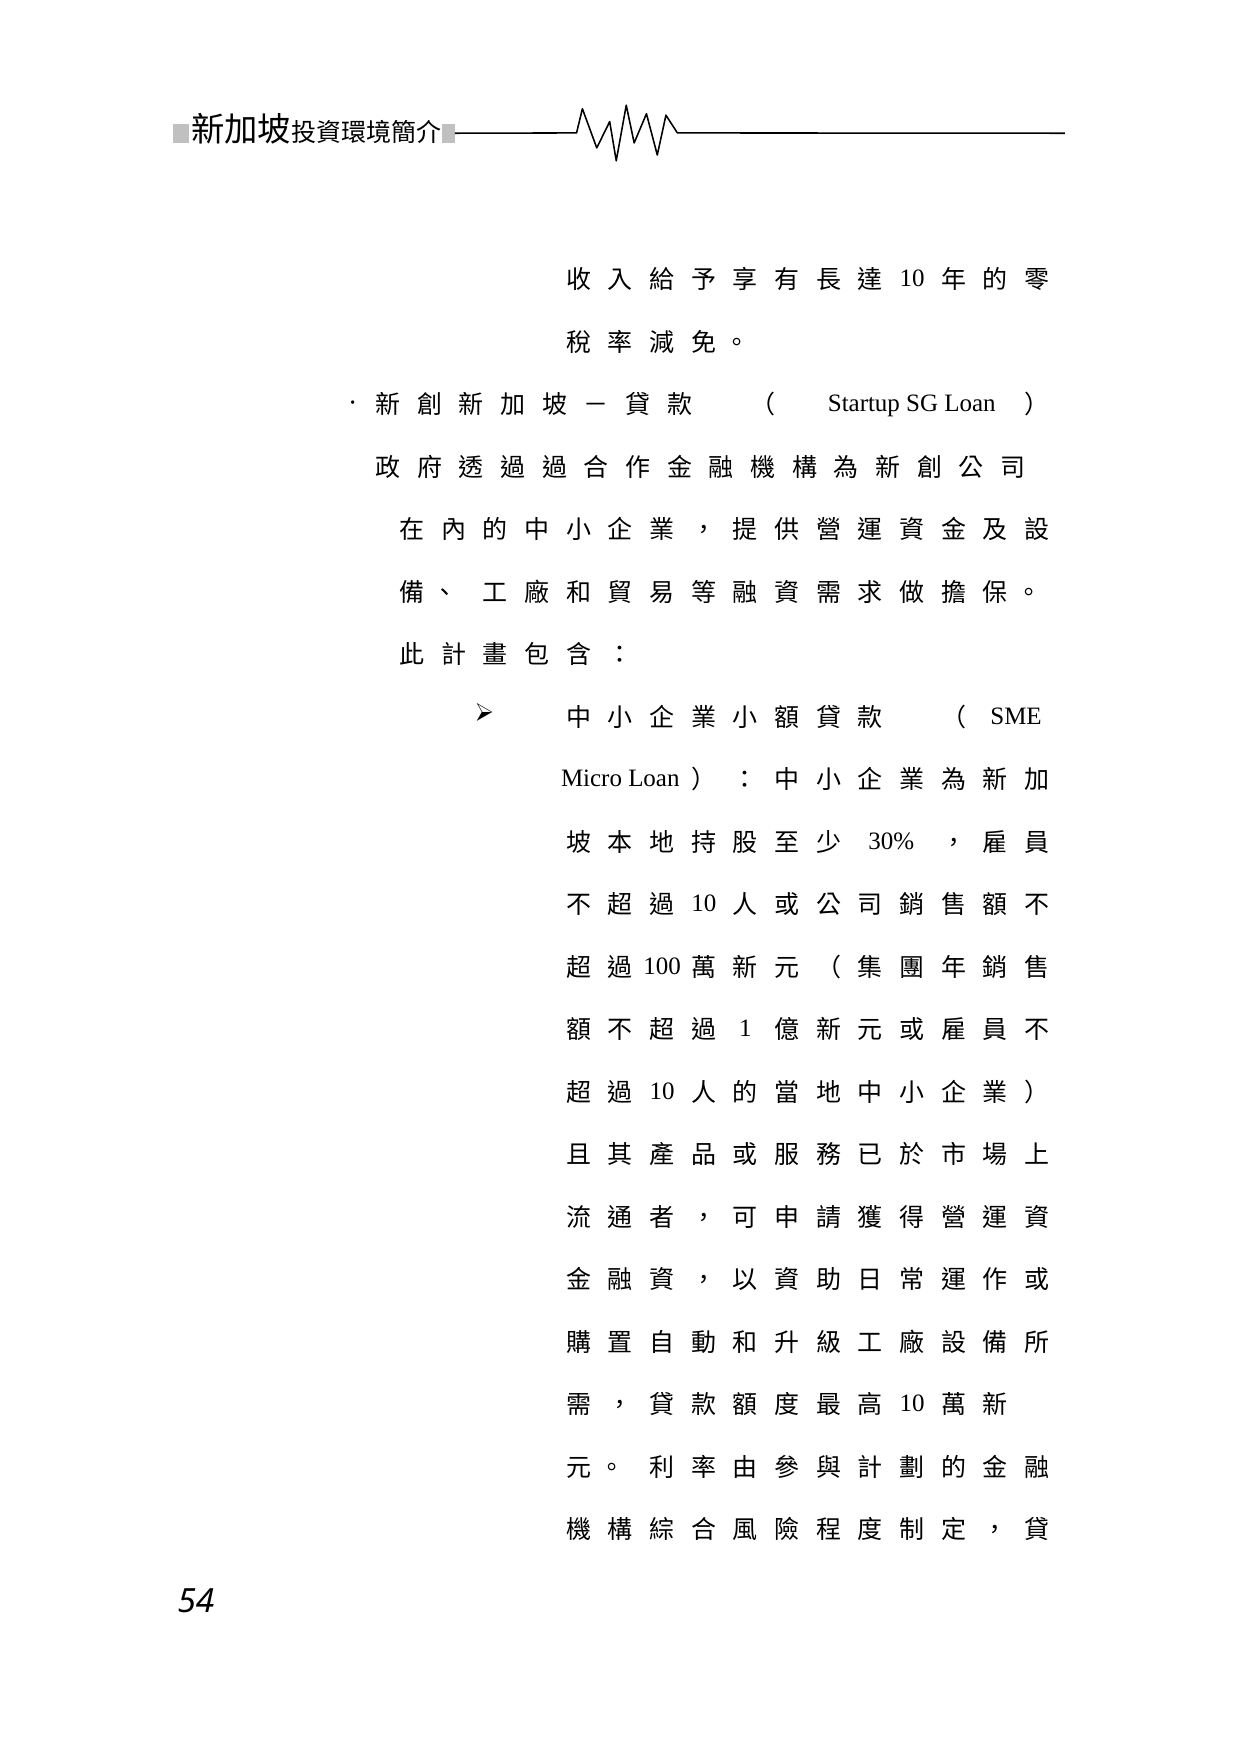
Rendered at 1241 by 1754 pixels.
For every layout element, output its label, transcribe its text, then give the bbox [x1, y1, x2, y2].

list 中小企業小額貸款 （SME Micro Loan）：中小企業為新加坡本地持股至少30%，雇員不超過10人或公司銷售額不超過100萬新元（集團年銷售額不超過1億新元或雇員不超過10人的當地中小企業）且其產品或服務已於市場上流通者，可申請獲得營運資金融資，以資助日常運作或購置自動和升級工廠設備所需，貸款額度最高10萬新元。利率由參與計劃的金融機構綜合風險程度制定，貸 [467, 674, 1058, 1549]
text 政府透過過合作金融機構為新創公司在內的中小企業，提供營運資金及設備、工廠和貿易等融資需求做擔保。此計畫包含： [330, 424, 1058, 674]
list 收入給予享有長達10年的零稅率減免。 [467, 236, 1058, 361]
text ․ 新創新加坡－貸款 （Startup SG Loan） [330, 361, 1058, 424]
